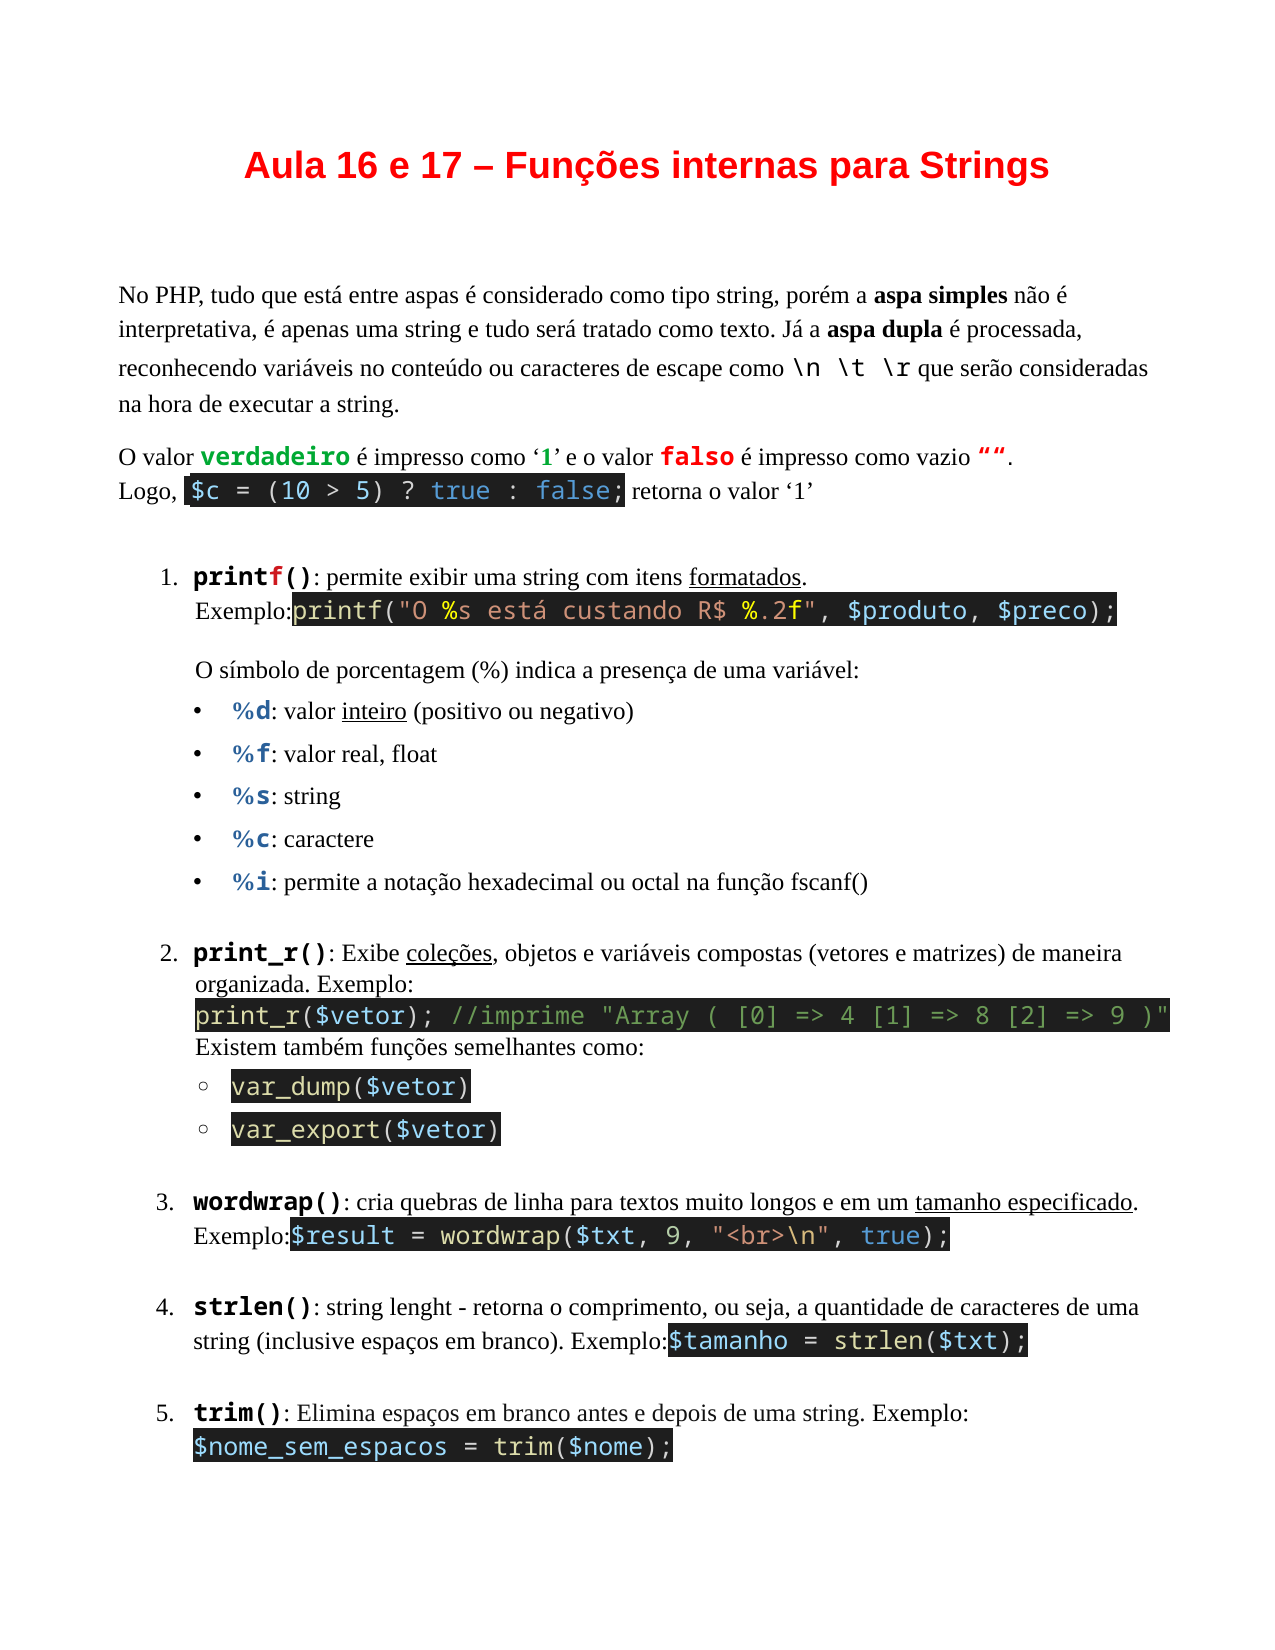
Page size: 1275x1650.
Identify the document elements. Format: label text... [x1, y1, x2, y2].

list %s: string [193, 778, 1175, 812]
list %c: caractere [193, 821, 1175, 855]
list printf(): permite exibir uma string com itens formatados. Exemplo:printf("O %s está custando R$ %.2f", $produto, $preco); O símbolo de porcentagem (%) indica a presença de uma variável: [159, 558, 1175, 684]
list %d: valor inteiro (positivo ou negativo) [193, 692, 1175, 727]
text O valor verdadeiro é impresso como ‘1’ e o valor falso é impresso como vazio ““. Logo, $c = (10 > 5) ? true : false; retorna o valor ‘1’ [118, 438, 1234, 507]
list strlen(): string lenght - retorna o comprimento, ou seja, a quantidade de caracteres de uma string (inclusive espaços em branco). Exemplo:$tamanho = strlen($txt); [156, 1289, 1175, 1386]
subtitle Aula 16 e 17 – Funções internas para Strings [118, 143, 1175, 187]
list print_r(): Exibe coleções, objetos e variáveis compostas (vetores e matrizes) de maneira organizada. Exemplo: print_r($vetor); //imprime "Array ( [0] => 4 [1] => 8 [2] => 9 )" Existem também funções semelhantes como: [159, 935, 1193, 1060]
list %i: permite a notação hexadecimal ou octal na função fscanf() [193, 863, 1175, 926]
text No PHP, tudo que está entre aspas é considerado como tipo string, porém a aspa simples não é interpretativa, é apenas uma string e tudo será tratado como texto. Já a aspa dupla é processada, reconhecendo variáveis no conteúdo ou caracteres de escape como \n \t \r que serão consideradas na hora de executar a string. [118, 280, 1175, 418]
list %f: valor real, float [193, 735, 1175, 769]
list var_dump($vetor) [193, 1069, 1175, 1103]
list trim(): Elimina espaços em branco antes e depois de uma string. Exemplo:$nome_sem_espacos = trim($nome); [156, 1394, 1175, 1491]
list wordwrap(): cria quebras de linha para textos muito longos e em um tamanho especificado. Exemplo:$result = wordwrap($txt, 9, "<br>\n", true); [156, 1183, 1175, 1280]
list var_export($vetor) [193, 1112, 1175, 1174]
